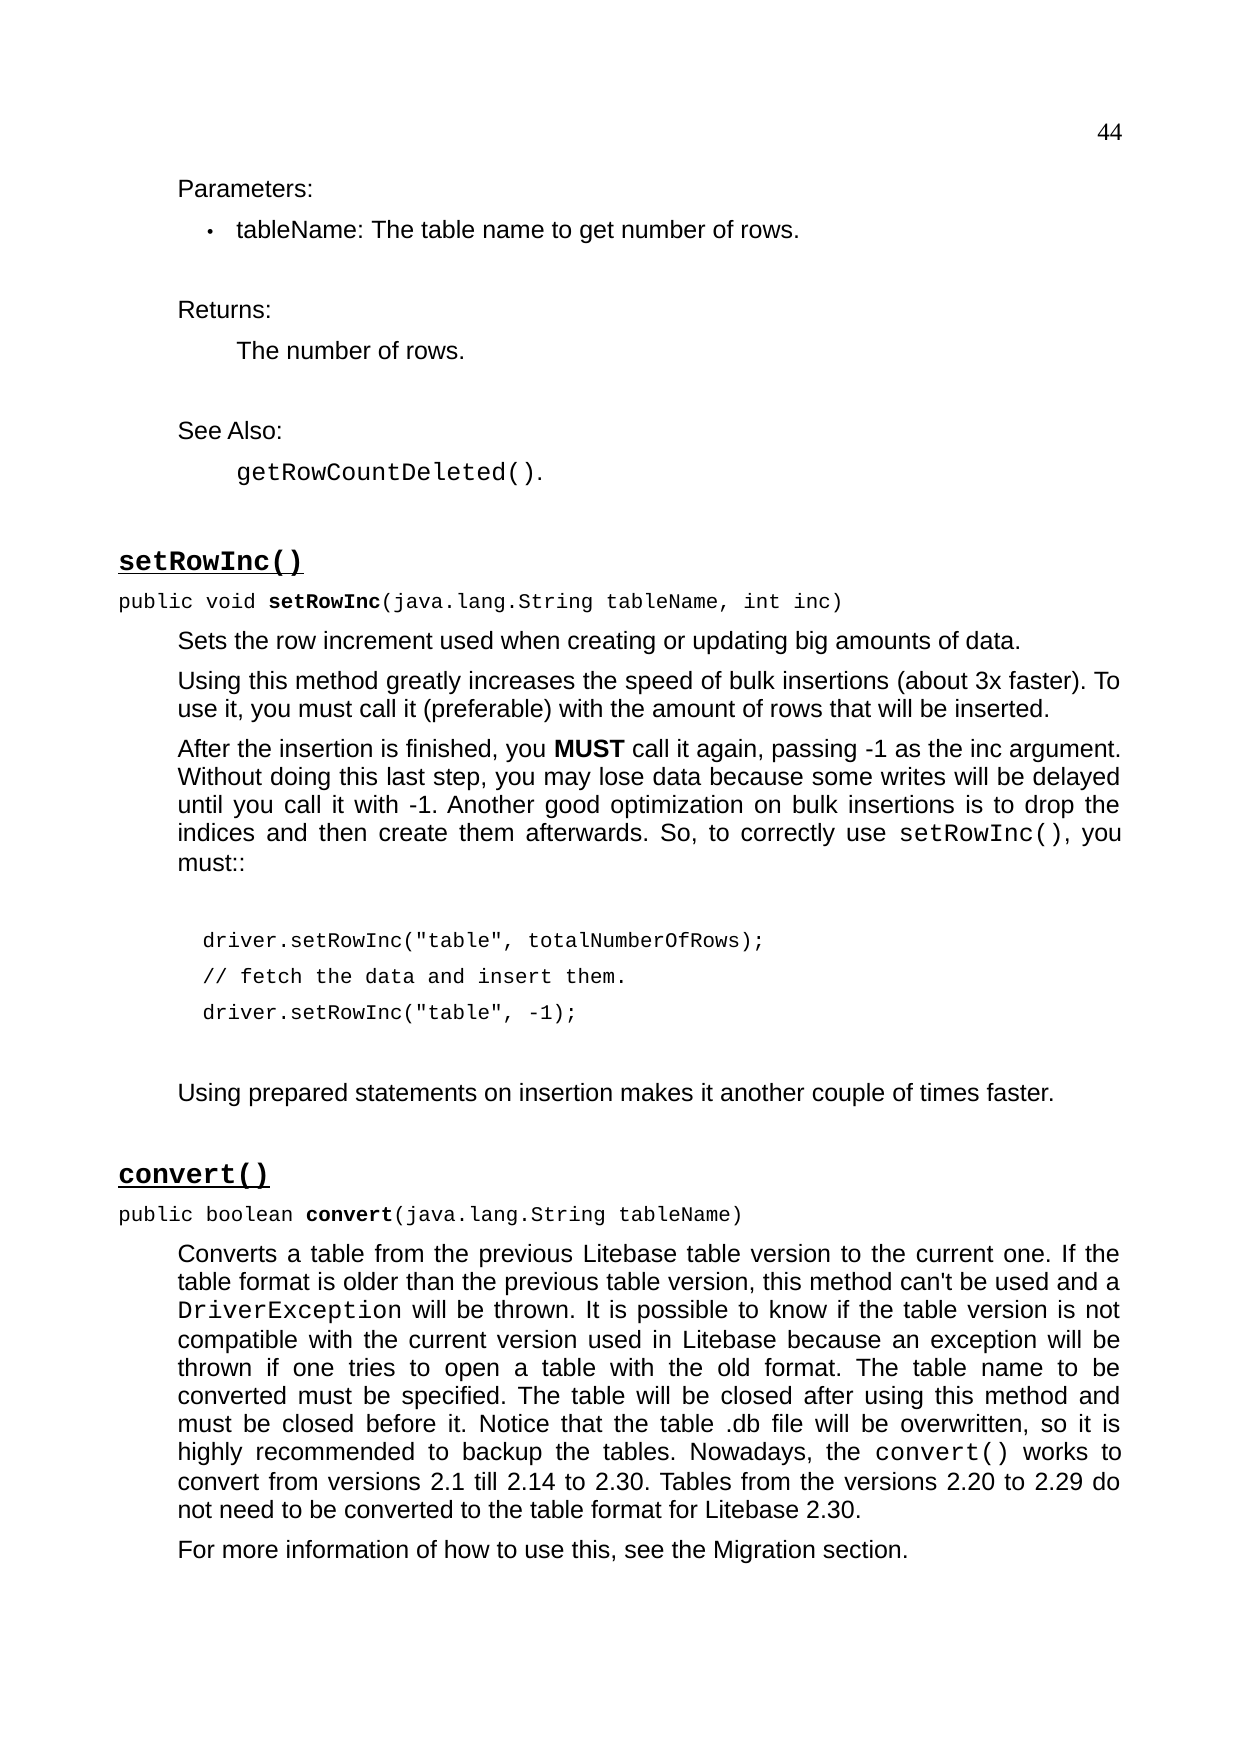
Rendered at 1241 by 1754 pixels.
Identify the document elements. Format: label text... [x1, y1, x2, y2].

text public void setRowInc(java.lang.String tableName, int inc) [118, 591, 1122, 614]
list For more information of how to use this, see the Migration section. [177, 1536, 1122, 1564]
list driver.setRowInc("table", totalNumberOfRows); [177, 930, 1122, 954]
list tableName: The table name to get number of rows. [207, 216, 1122, 243]
list Sets the row increment used when creating or updating big amounts of data. [177, 627, 1122, 655]
subtitle Returns: [177, 296, 1122, 324]
list Converts a table from the previous Litebase table version to the current one. If the table format is older than the previous table version, this method can't be used and a DriverException will be thrown. It is possible to know if the table version is not compatible with the current version used in Litebase because an exception will be thrown if one tries to open a table with the old format. The table name to be converted must be specified. The table will be closed after using this method and must be closed before it. Notice that the table .db file will be overwritten, so it is highly recommended to backup the tables. Nowadays, the convert() works to convert from versions 2.1 till 2.14 to 2.30. Tables from the versions 2.20 to 2.29 do not need to be converted to the table format for Litebase 2.30. [177, 1240, 1122, 1523]
list After the insertion is finished, you MUST call it again, passing -1 as the inc argument. Without doing this last step, you may lose data because some writes will be delayed until you call it with -1. Another good optimization on bulk insertions is to drop the indices and then create them afterwards. So, to correctly use setRowInc(), you must:: [177, 735, 1122, 877]
subtitle See Also: [177, 417, 1122, 445]
list The number of rows. [236, 337, 1122, 364]
text public boolean convert(java.lang.String tableName) [118, 1204, 1122, 1228]
list driver.setRowInc("table", -1); [177, 1002, 1122, 1026]
subtitle setRowInc() [118, 546, 1122, 578]
list Using this method greatly increases the speed of bulk insertions (about 3x faster). To use it, you must call it (preferable) with the amount of rows that will be inserted. [177, 667, 1122, 723]
list // fetch the data and insert them. [177, 966, 1122, 990]
list Using prepared statements on insertion makes it another couple of times faster. [177, 1079, 1122, 1107]
subtitle convert() [118, 1160, 1122, 1192]
list getRowCountDeleted(). [236, 457, 1122, 488]
subtitle Parameters: [177, 175, 1122, 203]
